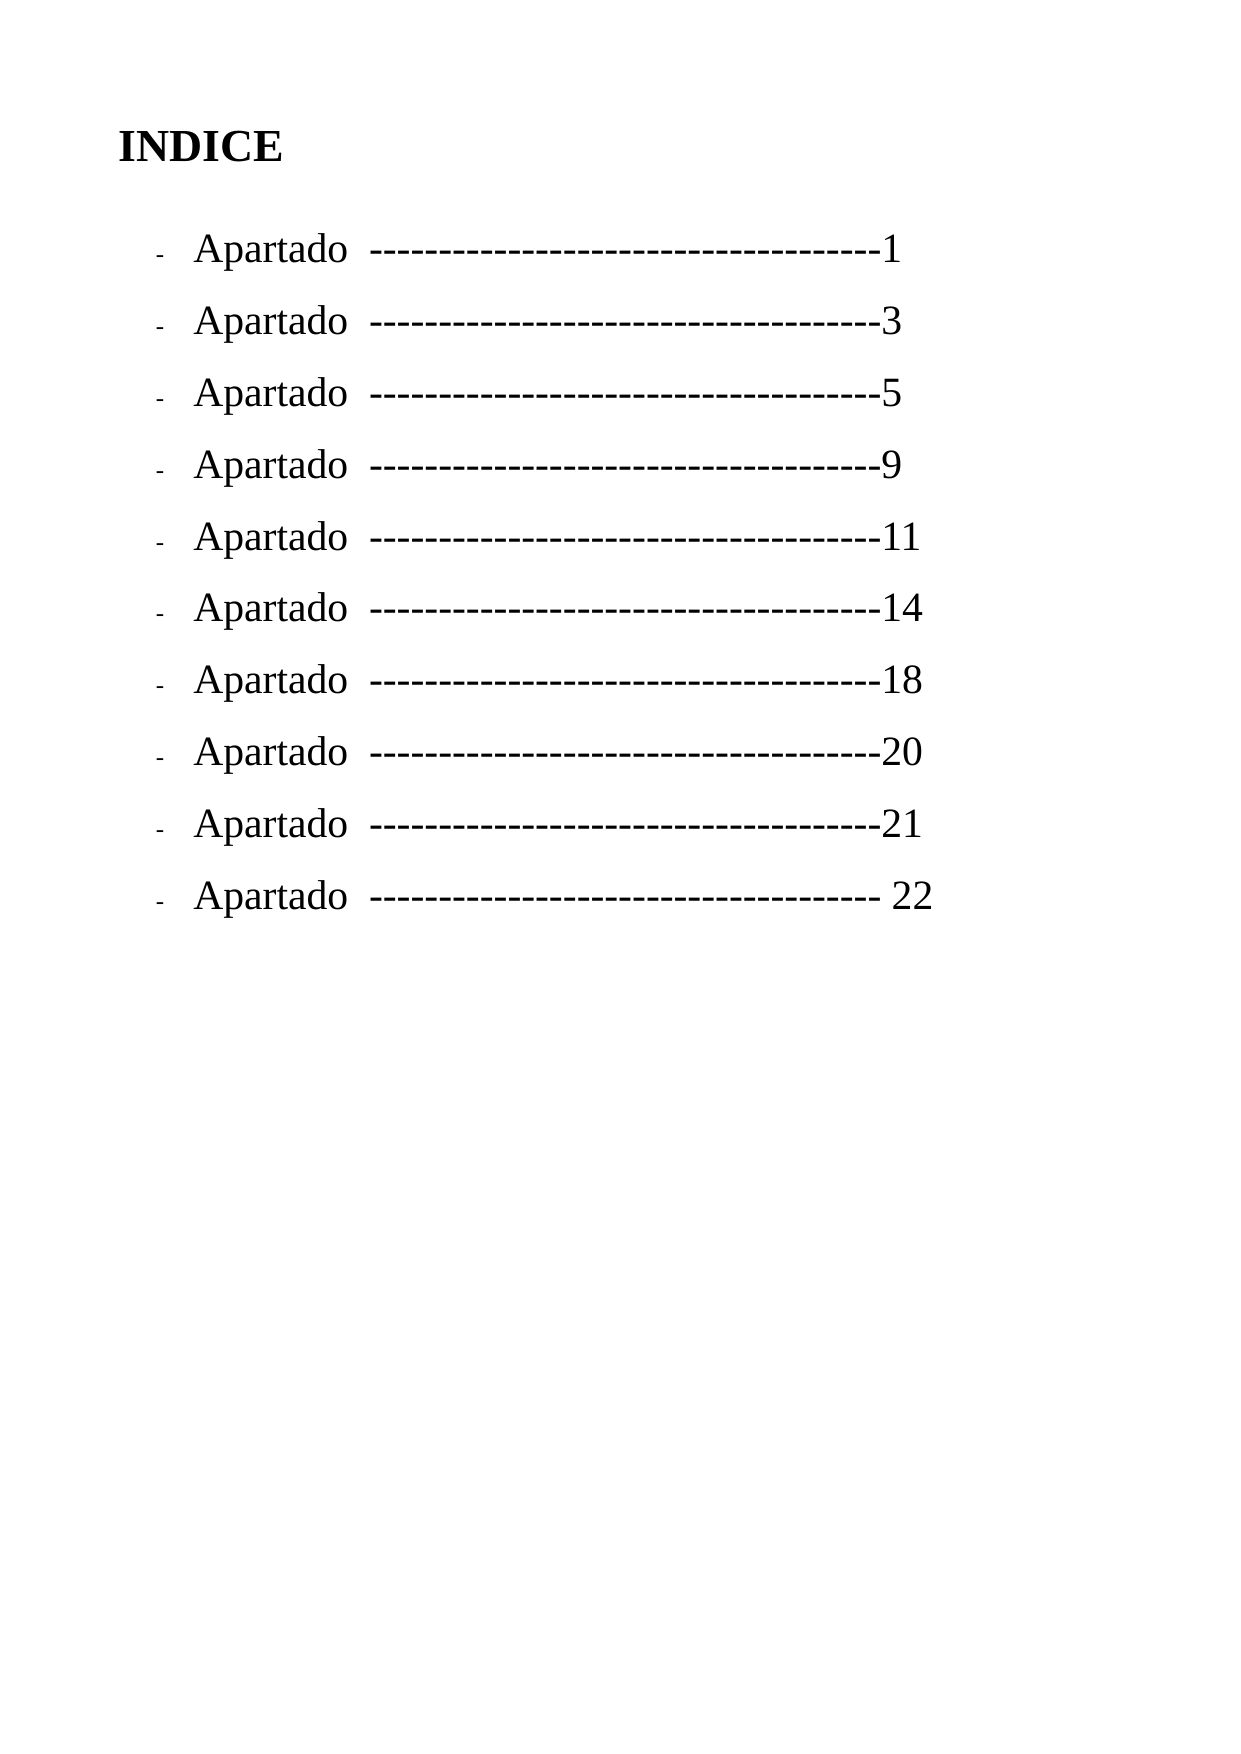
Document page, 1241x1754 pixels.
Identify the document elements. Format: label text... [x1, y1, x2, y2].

list Apartado -------------------------------------1 [156, 223, 1122, 271]
list Apartado -------------------------------------20 [156, 727, 1122, 774]
list Apartado -------------------------------------3 [156, 295, 1122, 343]
list Apartado -------------------------------------11 [156, 511, 1122, 559]
list Apartado -------------------------------------18 [156, 655, 1122, 703]
list Apartado ------------------------------------- 22 [156, 870, 1122, 918]
list Apartado -------------------------------------5 [156, 367, 1122, 415]
text INDICE [118, 118, 1122, 171]
list Apartado -------------------------------------9 [156, 439, 1122, 487]
list Apartado -------------------------------------14 [156, 583, 1122, 631]
list Apartado -------------------------------------21 [156, 798, 1122, 846]
